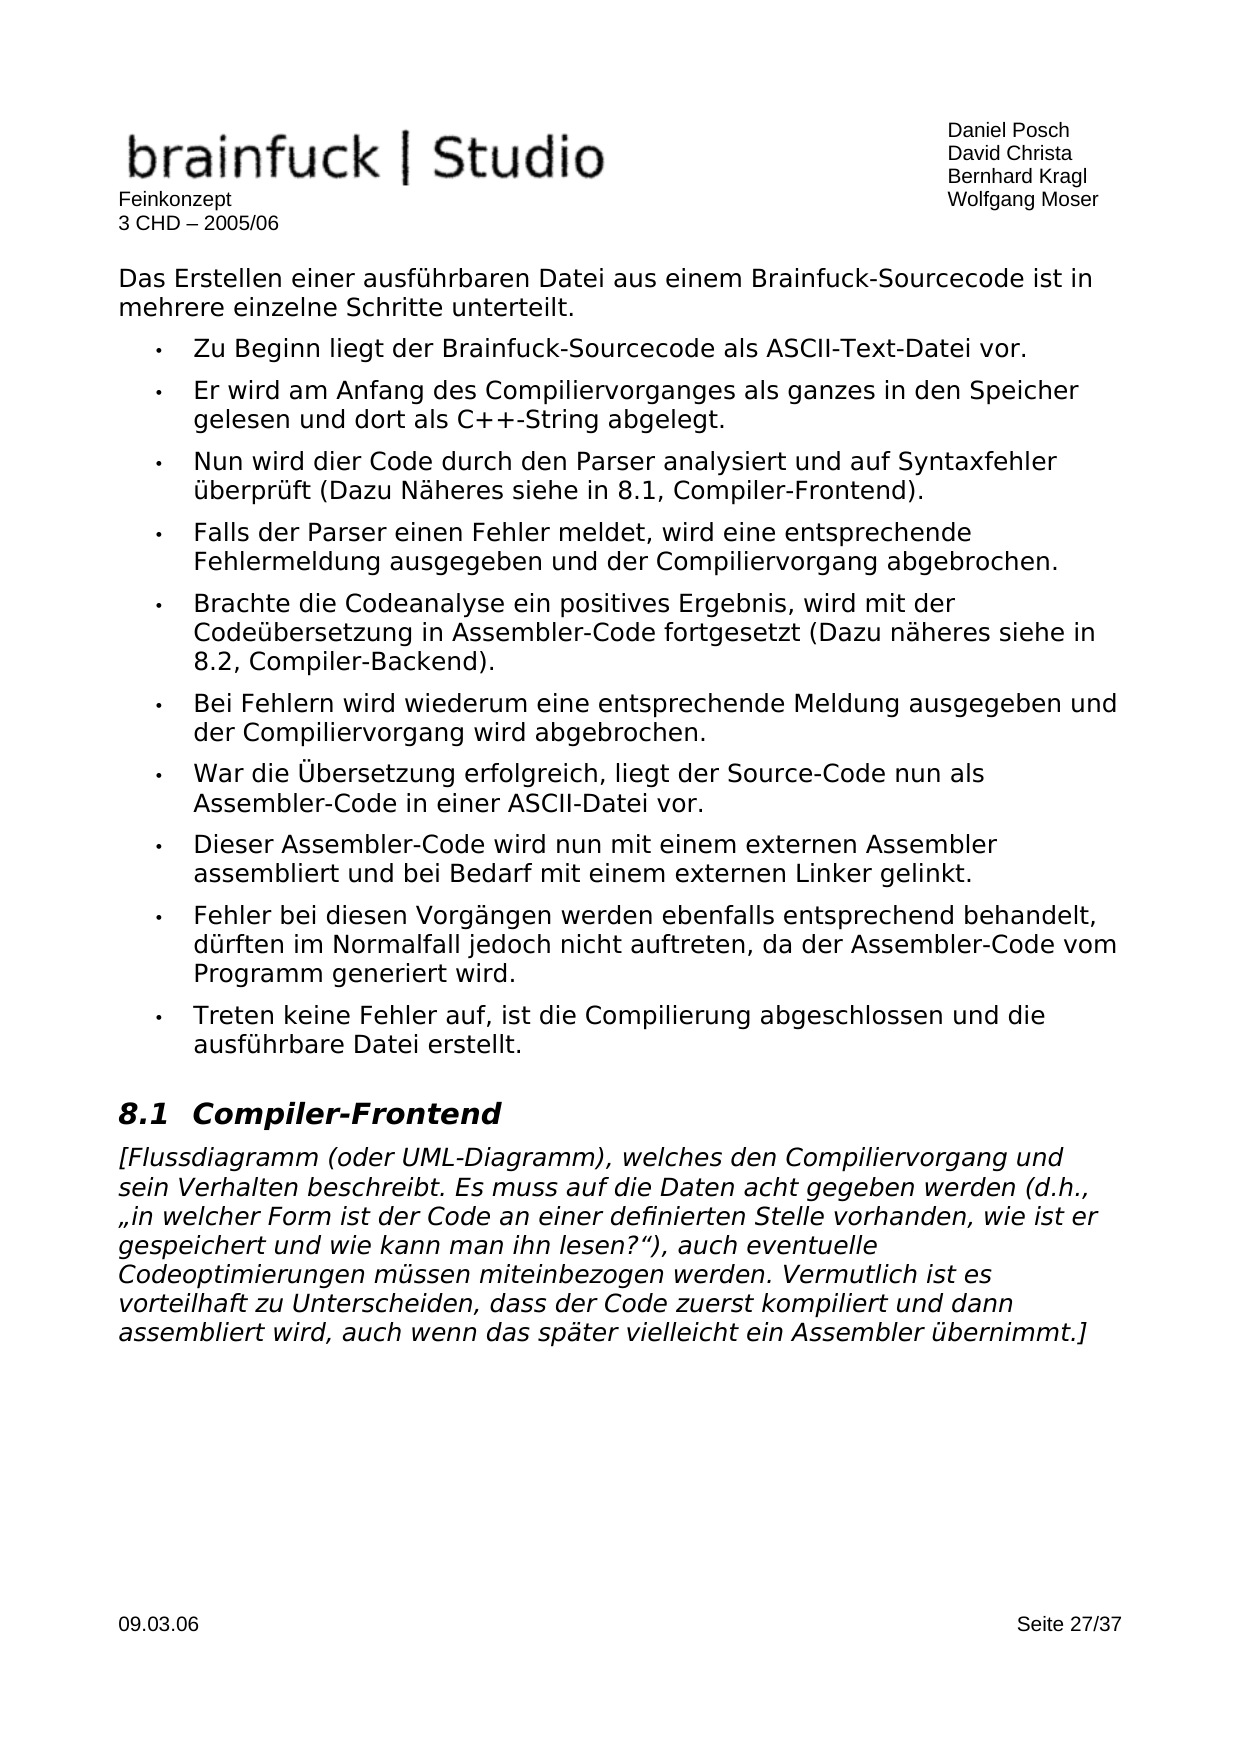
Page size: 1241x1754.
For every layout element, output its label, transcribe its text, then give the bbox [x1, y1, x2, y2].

list Brachte die Codeanalyse ein positives Ergebnis, wird mit der Codeübersetzung in Assembler-Code fortgesetzt (Dazu näheres siehe in 8.2, Compiler-Backend). [156, 589, 1122, 676]
subtitle Compiler-Frontend [118, 1097, 1122, 1131]
picture [118, 118, 609, 187]
list Dieser Assembler-Code wird nun mit einem externen Assembler assembliert und bei Bedarf mit einem externen Linker gelinkt. [156, 830, 1122, 889]
text [Flussdiagramm (oder UML-Diagramm), welches den Compiliervorgang und sein Verhalten beschreibt. Es muss auf die Daten acht gegeben werden (d.h., „in welcher Form ist der Code an einer definierten Stelle vorhanden, wie ist er gespeichert und wie kann man ihn lesen?“), auch eventuelle Codeoptimierungen müssen miteinbezogen werden. Vermutlich ist es vorteilhaft zu Unterscheiden, dass der Code zuerst kompiliert und dann assembliert wird, auch wenn das später vielleicht ein Assembler übernimmt.] [118, 1143, 1122, 1348]
list Nun wird dier Code durch den Parser analysiert und auf Syntaxfehler überprüft (Dazu Näheres siehe in 8.1, Compiler-Frontend). [156, 447, 1122, 505]
list Er wird am Anfang des Compiliervorganges als ganzes in den Speicher gelesen und dort als C++-String abgelegt. [156, 376, 1122, 434]
list War die Übersetzung erfolgreich, liegt der Source-Code nun als Assembler-Code in einer ASCII-Datei vor. [156, 759, 1122, 818]
list Falls der Parser einen Fehler meldet, wird eine entsprechende Fehlermeldung ausgegeben und der Compiliervorgang abgebrochen. [156, 518, 1122, 576]
list Zu Beginn liegt der Brainfuck-Sourcecode als ASCII-Text-Datei vor. [156, 334, 1122, 364]
list Fehler bei diesen Vorgängen werden ebenfalls entsprechend behandelt, dürften im Normalfall jedoch nicht auftreten, da der Assembler-Code vom Programm generiert wird. [156, 901, 1122, 989]
list Bei Fehlern wird wiederum eine entsprechende Meldung ausgegeben und der Compiliervorgang wird abgebrochen. [156, 689, 1122, 747]
text Das Erstellen einer ausführbaren Datei aus einem Brainfuck-Sourcecode ist in mehrere einzelne Schritte unterteilt. [118, 264, 1122, 322]
list Treten keine Fehler auf, ist die Compilierung abgeschlossen und die ausführbare Datei erstellt. [156, 1001, 1122, 1059]
